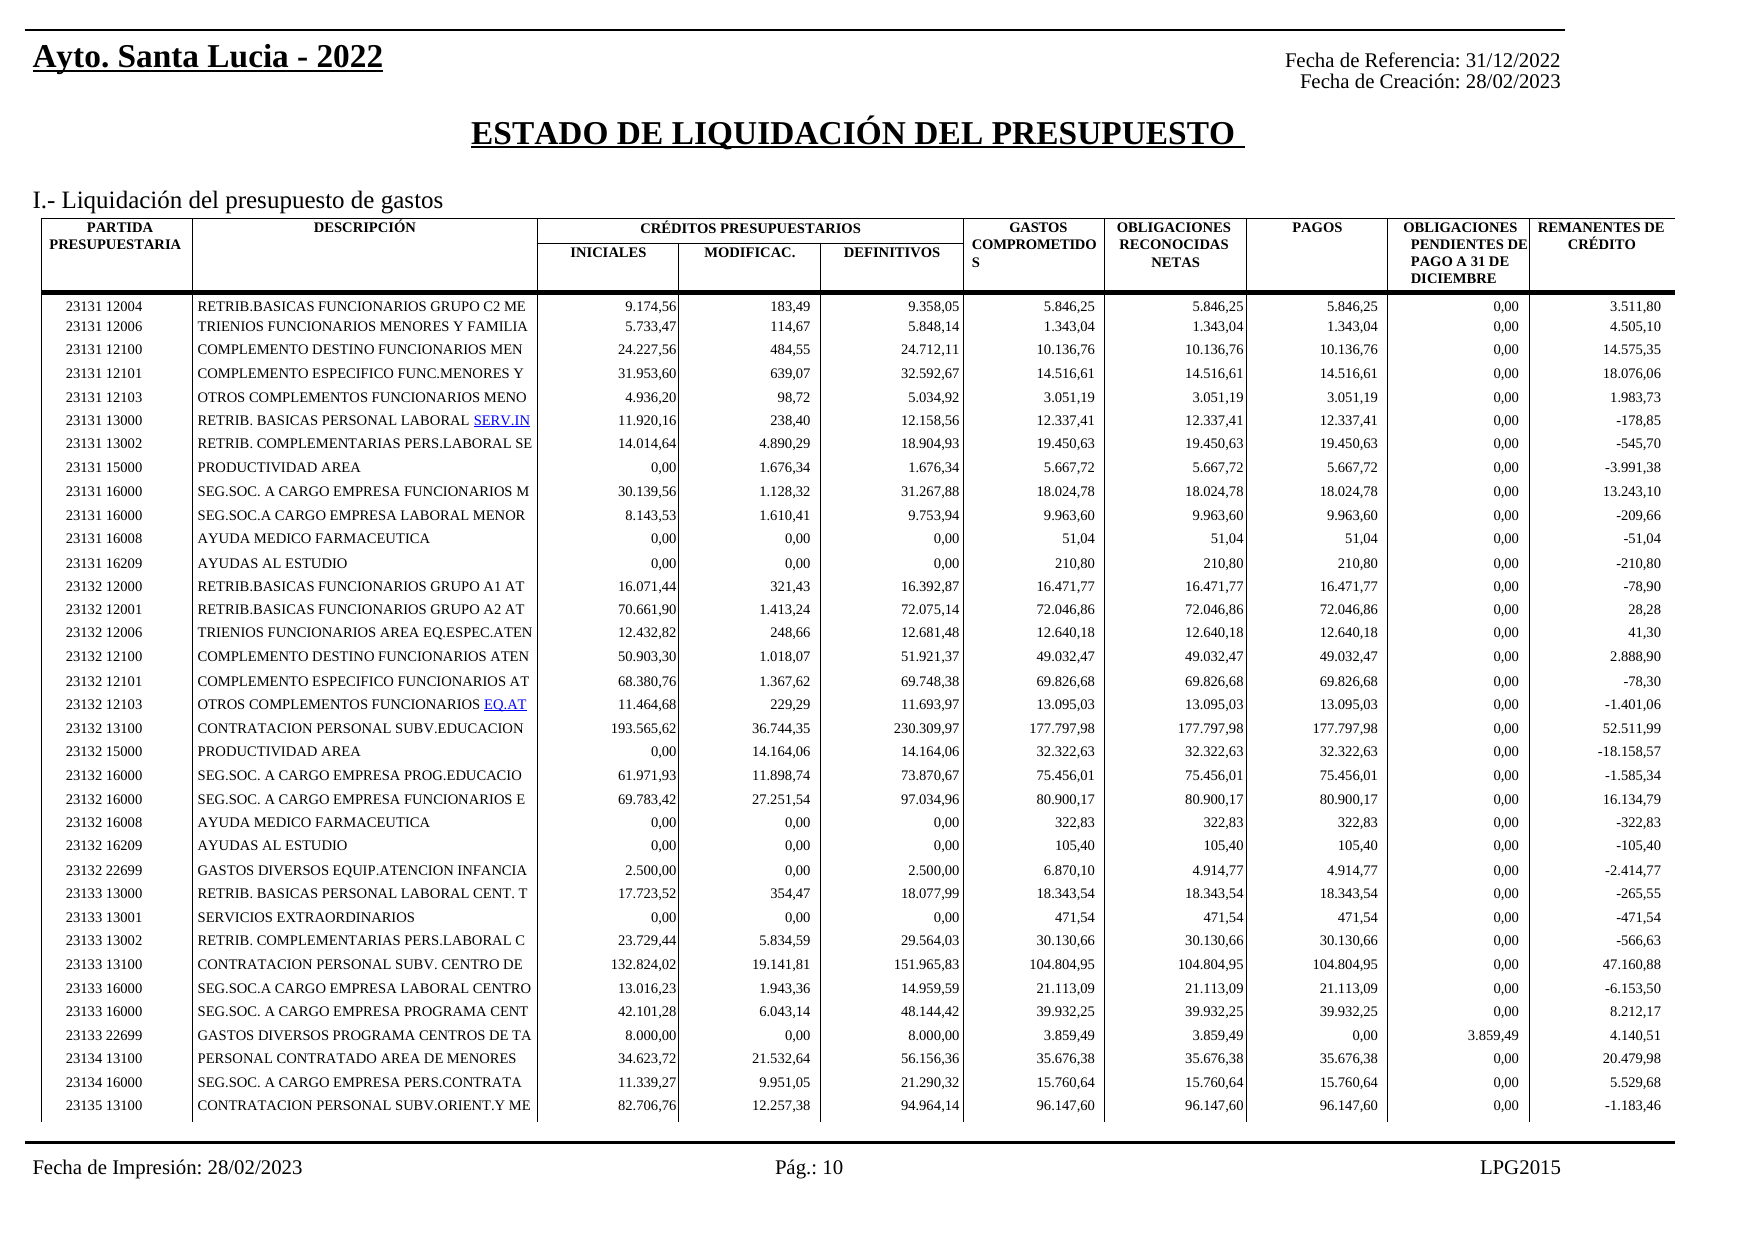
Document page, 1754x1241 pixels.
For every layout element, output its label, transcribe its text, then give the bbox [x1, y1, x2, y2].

table_cell 14.959,59 [821, 976, 963, 999]
table_cell 39.932,25 [1105, 1000, 1246, 1023]
table_cell 18.024,78 [1105, 479, 1246, 503]
table_cell -51,04 [1530, 526, 1675, 550]
table_cell 0,00 [679, 811, 820, 834]
table_cell OTROS COMPLEMENTOS FUNCIONARIOS EQ.AT [193, 692, 537, 716]
table_cell 105,40 [1105, 834, 1246, 857]
table_cell 322,83 [1247, 811, 1387, 834]
table_cell 10.136,76 [964, 338, 1104, 361]
table_cell 75.456,01 [1247, 763, 1387, 786]
table_cell 4.890,29 [679, 432, 820, 456]
table_cell 1.343,04 [1247, 314, 1387, 337]
table_cell 94.964,14 [821, 1094, 963, 1122]
table_cell 0,00 [1388, 503, 1529, 526]
table_cell 51,04 [1247, 526, 1387, 550]
table_cell 0,00 [1388, 834, 1529, 857]
table_cell 0,00 [538, 740, 678, 763]
table_cell 39.932,25 [1247, 1000, 1387, 1023]
table_cell 23133 13100 [42, 952, 192, 976]
table_cell 50.903,30 [538, 645, 678, 668]
table_cell 6.870,10 [964, 858, 1104, 881]
table_cell SEG.SOC. A CARGO EMPRESA PROG.EDUCACIO [193, 763, 537, 786]
table_cell 3.051,19 [964, 385, 1104, 408]
table_cell 105,40 [964, 834, 1104, 857]
table_cell 35.676,38 [964, 1046, 1104, 1071]
table_cell 12.640,18 [964, 621, 1104, 644]
table_cell 13.095,03 [1247, 692, 1387, 716]
table_cell -545,70 [1530, 432, 1675, 456]
table_cell 30.139,56 [538, 479, 678, 503]
table_cell 14.516,61 [1105, 361, 1246, 384]
table_cell 35.676,38 [1105, 1046, 1246, 1071]
table_cell 0,00 [1388, 1046, 1529, 1071]
table_cell 0,00 [679, 550, 820, 574]
table_cell 1.943,36 [679, 976, 820, 999]
table_cell 23132 12001 [42, 598, 192, 621]
table_cell 32.322,63 [1247, 740, 1387, 763]
table_cell 18.024,78 [1247, 479, 1387, 503]
table_cell 484,55 [679, 338, 820, 361]
table_cell 23132 12103 [42, 692, 192, 716]
table_cell 0,00 [1247, 1023, 1387, 1046]
table_cell -105,40 [1530, 834, 1675, 857]
table_cell 1.367,62 [679, 669, 820, 692]
table_cell 0,00 [1388, 456, 1529, 479]
table_cell 9.951,05 [679, 1071, 820, 1094]
table_cell 104.804,95 [1105, 952, 1246, 976]
table_cell RETRIB. BASICAS PERSONAL LABORAL CENT. T [193, 881, 537, 905]
table_cell 11.920,16 [538, 409, 678, 432]
table_cell 23131 16209 [42, 550, 192, 574]
table_cell 8.000,00 [538, 1023, 678, 1046]
table_cell 24.712,11 [821, 338, 963, 361]
table_cell 0,00 [1388, 1000, 1529, 1023]
table_cell -78,90 [1530, 574, 1675, 597]
table_cell -1.585,34 [1530, 763, 1675, 786]
table_cell 96.147,60 [1105, 1094, 1246, 1122]
table_cell 49.032,47 [964, 645, 1104, 668]
table_cell 105,40 [1247, 834, 1387, 857]
table_cell 14.164,06 [679, 740, 820, 763]
table_cell 1.343,04 [1105, 314, 1246, 337]
table_cell 23132 12100 [42, 645, 192, 668]
table_cell -566,63 [1530, 929, 1675, 952]
table_cell 47.160,88 [1530, 952, 1675, 976]
table_cell 248,66 [679, 621, 820, 644]
table_cell 8.000,00 [821, 1023, 963, 1046]
table_cell 9.358,05 [821, 295, 963, 313]
table_header OBLIGACIONES PENDIENTES DE PAGO A 31 DE DICIEMBRE [1388, 219, 1529, 290]
table_cell 69.826,68 [1247, 669, 1387, 692]
table_cell COMPLEMENTO DESTINO FUNCIONARIOS MEN [193, 338, 537, 361]
table_cell 0,00 [538, 905, 678, 928]
table_cell 0,00 [1388, 526, 1529, 550]
table_cell SEG.SOC. A CARGO EMPRESA FUNCIONARIOS E [193, 786, 537, 811]
table_cell 21.290,32 [821, 1071, 963, 1094]
table_cell 3.859,49 [964, 1023, 1104, 1046]
table_cell 49.032,47 [1247, 645, 1387, 668]
table_cell 75.456,01 [1105, 763, 1246, 786]
table_cell 19.141,81 [679, 952, 820, 976]
table_cell 80.900,17 [964, 786, 1104, 811]
table_cell 5.667,72 [1105, 456, 1246, 479]
table_cell 9.963,60 [1105, 503, 1246, 526]
table_cell 20.479,98 [1530, 1046, 1675, 1071]
table_cell 49.032,47 [1105, 645, 1246, 668]
table_cell 51,04 [964, 526, 1104, 550]
table_cell RETRIB. COMPLEMENTARIAS PERS.LABORAL SE [193, 432, 537, 456]
table_cell 69.826,68 [964, 669, 1104, 692]
table_cell 471,54 [964, 905, 1104, 928]
table_cell 322,83 [964, 811, 1104, 834]
table_cell 21.532,64 [679, 1046, 820, 1071]
table_cell 5.848,14 [821, 314, 963, 337]
table_cell 19.450,63 [964, 432, 1104, 456]
table_cell 32.322,63 [964, 740, 1104, 763]
table_cell 23132 15000 [42, 740, 192, 763]
table_cell 80.900,17 [1105, 786, 1246, 811]
table_cell 23134 16000 [42, 1071, 192, 1094]
table_cell 5.667,72 [964, 456, 1104, 479]
table_cell AYUDA MEDICO FARMACEUTICA [193, 811, 537, 834]
table_cell 5.834,59 [679, 929, 820, 952]
table_cell 36.744,35 [679, 716, 820, 739]
table_cell 18.343,54 [1247, 881, 1387, 905]
table_cell 5.846,25 [1247, 295, 1387, 313]
table_cell 23133 13002 [42, 929, 192, 952]
table_cell 0,00 [821, 550, 963, 574]
table_cell 132.824,02 [538, 952, 678, 976]
table_cell 23131 12100 [42, 338, 192, 361]
table_cell 19.450,63 [1247, 432, 1387, 456]
table_cell 3.051,19 [1247, 385, 1387, 408]
table_cell 0,00 [821, 526, 963, 550]
table_cell 0,00 [1388, 763, 1529, 786]
table_cell INICIALES [538, 244, 678, 290]
table_cell 0,00 [1388, 361, 1529, 384]
table_cell 73.870,67 [821, 763, 963, 786]
table_cell 23133 13001 [42, 905, 192, 928]
table_cell 3.511,80 [1530, 295, 1675, 313]
table_cell 0,00 [1388, 295, 1529, 313]
table_cell 8.143,53 [538, 503, 678, 526]
table_cell 104.804,95 [964, 952, 1104, 976]
table_cell 3.051,19 [1105, 385, 1246, 408]
table_cell 23131 12103 [42, 385, 192, 408]
table_cell 0,00 [1388, 692, 1529, 716]
table_cell SEG.SOC.A CARGO EMPRESA LABORAL CENTRO [193, 976, 537, 999]
table_cell 41,30 [1530, 621, 1675, 644]
table_cell -178,85 [1530, 409, 1675, 432]
table_cell 23133 22699 [42, 1023, 192, 1046]
table_cell 11.898,74 [679, 763, 820, 786]
table_cell 32.322,63 [1105, 740, 1246, 763]
table_cell 23131 16000 [42, 479, 192, 503]
table_cell COMPLEMENTO ESPECIFICO FUNCIONARIOS AT [193, 669, 537, 692]
table_cell 18.024,78 [964, 479, 1104, 503]
table_cell 23132 12006 [42, 621, 192, 644]
table_cell -210,80 [1530, 550, 1675, 574]
table_cell RETRIB.BASICAS FUNCIONARIOS GRUPO A2 AT [193, 598, 537, 621]
table_cell 0,00 [1388, 645, 1529, 668]
table_cell 10.136,76 [1105, 338, 1246, 361]
table_header GASTOS COMPROMETIDOS [964, 219, 1104, 290]
table_cell 9.174,56 [538, 295, 678, 313]
table_cell 1.610,41 [679, 503, 820, 526]
table_cell -18.158,57 [1530, 740, 1675, 763]
table_cell 39.932,25 [964, 1000, 1104, 1023]
table_cell 0,00 [1388, 976, 1529, 999]
table_cell 11.464,68 [538, 692, 678, 716]
table_cell 354,47 [679, 881, 820, 905]
table_cell 52.511,99 [1530, 716, 1675, 739]
table_cell CONTRATACION PERSONAL SUBV.ORIENT.Y ME [193, 1094, 537, 1122]
table_cell 35.676,38 [1247, 1046, 1387, 1071]
table_cell 210,80 [964, 550, 1104, 574]
table_cell 5.667,72 [1247, 456, 1387, 479]
table_cell 151.965,83 [821, 952, 963, 976]
table_cell 0,00 [679, 1023, 820, 1046]
table_cell 0,00 [1388, 786, 1529, 811]
table_cell 210,80 [1247, 550, 1387, 574]
table_cell 177.797,98 [964, 716, 1104, 739]
table_cell 2.500,00 [821, 858, 963, 881]
table_cell 0,00 [538, 811, 678, 834]
table_header OBLIGACIONES RECONOCIDAS NETAS [1105, 219, 1246, 290]
table_cell GASTOS DIVERSOS PROGRAMA CENTROS DE TA [193, 1023, 537, 1046]
table_cell -471,54 [1530, 905, 1675, 928]
table_cell 0,00 [679, 858, 820, 881]
table_cell CONTRATACION PERSONAL SUBV.EDUCACION [193, 716, 537, 739]
table_cell 0,00 [679, 526, 820, 550]
table_cell 21.113,09 [964, 976, 1104, 999]
table_cell 1.128,32 [679, 479, 820, 503]
table_cell 12.257,38 [679, 1094, 820, 1122]
table_cell 17.723,52 [538, 881, 678, 905]
table_cell 16.471,77 [1105, 574, 1246, 597]
table_cell 4.914,77 [1247, 858, 1387, 881]
table_cell 114,67 [679, 314, 820, 337]
table_cell 321,43 [679, 574, 820, 597]
table_cell 0,00 [1388, 811, 1529, 834]
table_cell 322,83 [1105, 811, 1246, 834]
table_cell 0,00 [821, 834, 963, 857]
table_cell PERSONAL CONTRATADO AREA DE MENORES [193, 1046, 537, 1071]
table_cell 23131 15000 [42, 456, 192, 479]
table_cell 96.147,60 [1247, 1094, 1387, 1122]
table_cell 9.963,60 [964, 503, 1104, 526]
table_cell 0,00 [679, 905, 820, 928]
table_cell 21.113,09 [1105, 976, 1246, 999]
table_cell 5.529,68 [1530, 1071, 1675, 1094]
table_cell 23132 16000 [42, 786, 192, 811]
table_cell 80.900,17 [1247, 786, 1387, 811]
table_cell 18.076,06 [1530, 361, 1675, 384]
table_cell PRODUCTIVIDAD AREA [193, 740, 537, 763]
table_cell 2.500,00 [538, 858, 678, 881]
table_cell 210,80 [1105, 550, 1246, 574]
table_cell 0,00 [538, 550, 678, 574]
table_cell TRIENIOS FUNCIONARIOS AREA EQ.ESPEC.ATEN [193, 621, 537, 644]
table_cell 23132 16000 [42, 763, 192, 786]
table_cell 5.846,25 [1105, 295, 1246, 313]
table_cell 23132 22699 [42, 858, 192, 881]
table_cell 70.661,90 [538, 598, 678, 621]
table_cell 56.156,36 [821, 1046, 963, 1071]
table_cell 14.516,61 [964, 361, 1104, 384]
table_cell 14.164,06 [821, 740, 963, 763]
table_cell 1.413,24 [679, 598, 820, 621]
table_cell 72.046,86 [1247, 598, 1387, 621]
table_cell 42.101,28 [538, 1000, 678, 1023]
table_cell 0,00 [1388, 574, 1529, 597]
table_cell 6.043,14 [679, 1000, 820, 1023]
table_cell 16.471,77 [1247, 574, 1387, 597]
table_cell 12.640,18 [1247, 621, 1387, 644]
table_cell AYUDA MEDICO FARMACEUTICA [193, 526, 537, 550]
table_cell 238,40 [679, 409, 820, 432]
table_cell 34.623,72 [538, 1046, 678, 1071]
table_cell 18.077,99 [821, 881, 963, 905]
table_cell 15.760,64 [964, 1071, 1104, 1094]
table_cell 30.130,66 [1247, 929, 1387, 952]
table_cell 639,07 [679, 361, 820, 384]
table_cell 4.914,77 [1105, 858, 1246, 881]
table_cell 0,00 [1388, 1071, 1529, 1094]
table_cell 1.676,34 [821, 456, 963, 479]
table_cell 0,00 [1388, 740, 1529, 763]
table_cell 23133 16000 [42, 1000, 192, 1023]
table_cell 51,04 [1105, 526, 1246, 550]
table_cell 0,00 [1388, 952, 1529, 976]
table_cell 21.113,09 [1247, 976, 1387, 999]
table_cell 30.130,66 [1105, 929, 1246, 952]
table_cell 23131 13002 [42, 432, 192, 456]
table_cell 28,28 [1530, 598, 1675, 621]
table_cell 177.797,98 [1105, 716, 1246, 739]
table_cell 8.212,17 [1530, 1000, 1675, 1023]
table_cell 0,00 [1388, 669, 1529, 692]
table_cell 15.760,64 [1247, 1071, 1387, 1094]
table_cell 1.676,34 [679, 456, 820, 479]
table_cell AYUDAS AL ESTUDIO [193, 834, 537, 857]
table_cell 0,00 [1388, 881, 1529, 905]
table_header REMANENTES DE CRÉDITO [1530, 219, 1675, 290]
table_cell SEG.SOC.A CARGO EMPRESA LABORAL MENOR [193, 503, 537, 526]
table_cell 96.147,60 [964, 1094, 1104, 1122]
table_cell 18.343,54 [964, 881, 1104, 905]
table_cell 23132 12101 [42, 669, 192, 692]
table_cell 14.014,64 [538, 432, 678, 456]
table_cell 29.564,03 [821, 929, 963, 952]
table_cell 12.432,82 [538, 621, 678, 644]
table_cell 13.243,10 [1530, 479, 1675, 503]
table_cell PRODUCTIVIDAD AREA [193, 456, 537, 479]
table_cell GASTOS DIVERSOS EQUIP.ATENCION INFANCIA [193, 858, 537, 881]
table_cell 23131 16008 [42, 526, 192, 550]
table_cell 193.565,62 [538, 716, 678, 739]
table_cell 0,00 [538, 834, 678, 857]
table_cell 16.071,44 [538, 574, 678, 597]
table_cell 2.888,90 [1530, 645, 1675, 668]
table_cell 19.450,63 [1105, 432, 1246, 456]
table_cell 4.936,20 [538, 385, 678, 408]
table_cell -1.401,06 [1530, 692, 1675, 716]
table_cell 229,29 [679, 692, 820, 716]
text ESTADO DE LIQUIDACIÓN DEL PRESUPUESTO [32, 113, 1674, 152]
table_cell -1.183,46 [1530, 1094, 1675, 1122]
table_cell 0,00 [1388, 1094, 1529, 1122]
table_cell 9.753,94 [821, 503, 963, 526]
table_cell 0,00 [1388, 858, 1529, 881]
table_cell 11.693,97 [821, 692, 963, 716]
table_cell 0,00 [821, 811, 963, 834]
table_cell 0,00 [679, 834, 820, 857]
table_cell 14.516,61 [1247, 361, 1387, 384]
table_cell 24.227,56 [538, 338, 678, 361]
table_cell 23132 13100 [42, 716, 192, 739]
table_cell 72.046,86 [964, 598, 1104, 621]
table_cell CONTRATACION PERSONAL SUBV. CENTRO DE [193, 952, 537, 976]
table_cell 23133 13000 [42, 881, 192, 905]
table_cell 12.640,18 [1105, 621, 1246, 644]
table_cell 11.339,27 [538, 1071, 678, 1094]
text Fecha de Impresión: 28/02/2023 Pág.: 10 LPG2015 [32, 1156, 1674, 1179]
table_cell 13.095,03 [964, 692, 1104, 716]
table_cell 75.456,01 [964, 763, 1104, 786]
table_cell 5.034,92 [821, 385, 963, 408]
table_cell 5.846,25 [964, 295, 1104, 313]
table_cell 23135 13100 [42, 1094, 192, 1122]
table_cell RETRIB. COMPLEMENTARIAS PERS.LABORAL C [193, 929, 537, 952]
table_cell 0,00 [1388, 314, 1529, 337]
table_cell RETRIB.BASICAS FUNCIONARIOS GRUPO C2 ME [193, 295, 537, 313]
table_cell 31.267,88 [821, 479, 963, 503]
table_cell TRIENIOS FUNCIONARIOS MENORES Y FAMILIA [193, 314, 537, 337]
table_cell 4.140,51 [1530, 1023, 1675, 1046]
text I.- Liquidación del presupuesto de gastos [32, 187, 1674, 214]
table_cell 23131 16000 [42, 503, 192, 526]
table_cell 12.337,41 [964, 409, 1104, 432]
table_cell 183,49 [679, 295, 820, 313]
table_cell 13.016,23 [538, 976, 678, 999]
table_cell RETRIB.BASICAS FUNCIONARIOS GRUPO A1 AT [193, 574, 537, 597]
table_cell 12.681,48 [821, 621, 963, 644]
table_cell AYUDAS AL ESTUDIO [193, 550, 537, 574]
text Ayto. Santa Lucia - 2022 Fecha de Referencia: 31/12/2022 [32, 39, 1674, 75]
table_cell 0,00 [1388, 550, 1529, 574]
table_cell -2.414,77 [1530, 858, 1675, 881]
table_cell 69.783,42 [538, 786, 678, 811]
table_cell 0,00 [1388, 905, 1529, 928]
table_cell 23.729,44 [538, 929, 678, 952]
table_cell 97.034,96 [821, 786, 963, 811]
table_cell 12.337,41 [1105, 409, 1246, 432]
table_cell 10.136,76 [1247, 338, 1387, 361]
table_header CRÉDITOS PRESUPUESTARIOS [538, 219, 963, 242]
table_cell 48.144,42 [821, 1000, 963, 1023]
table_cell SEG.SOC. A CARGO EMPRESA PROGRAMA CENT [193, 1000, 537, 1023]
table_cell 72.075,14 [821, 598, 963, 621]
table_cell 230.309,97 [821, 716, 963, 739]
table_header PARTIDA PRESUPUESTARIA [42, 219, 192, 290]
table_cell 30.130,66 [964, 929, 1104, 952]
table_cell 0,00 [538, 526, 678, 550]
table_cell 69.826,68 [1105, 669, 1246, 692]
text Fecha de Creación: 28/02/2023 [1300, 75, 1674, 91]
table_header PAGOS [1247, 219, 1387, 290]
table_cell 4.505,10 [1530, 314, 1675, 337]
table_cell OTROS COMPLEMENTOS FUNCIONARIOS MENO [193, 385, 537, 408]
table_cell SEG.SOC. A CARGO EMPRESA FUNCIONARIOS M [193, 479, 537, 503]
table_cell 72.046,86 [1105, 598, 1246, 621]
table_cell 0,00 [1388, 929, 1529, 952]
table_cell 3.859,49 [1388, 1023, 1529, 1046]
table_header DESCRIPCIÓN [193, 219, 537, 290]
table_cell 13.095,03 [1105, 692, 1246, 716]
table_cell 1.343,04 [964, 314, 1104, 337]
table_cell 0,00 [1388, 598, 1529, 621]
table_cell 12.158,56 [821, 409, 963, 432]
table_cell 69.748,38 [821, 669, 963, 692]
table_cell -265,55 [1530, 881, 1675, 905]
table_cell DEFINITIVOS [821, 244, 963, 290]
table_cell 12.337,41 [1247, 409, 1387, 432]
table_cell 0,00 [1388, 409, 1529, 432]
table_cell 23134 13100 [42, 1046, 192, 1071]
table_cell 51.921,37 [821, 645, 963, 668]
table_cell 18.904,93 [821, 432, 963, 456]
table_cell 3.859,49 [1105, 1023, 1246, 1046]
table_cell 0,00 [1388, 385, 1529, 408]
table_cell 23132 16008 [42, 811, 192, 834]
table_cell 23131 12101 [42, 361, 192, 384]
table_cell 16.471,77 [964, 574, 1104, 597]
table_cell 0,00 [538, 456, 678, 479]
table_cell RETRIB. BASICAS PERSONAL LABORAL SERV.IN [193, 409, 537, 432]
table_cell 31.953,60 [538, 361, 678, 384]
table_cell 23131 12006 [42, 314, 192, 337]
table_cell 14.575,35 [1530, 338, 1675, 361]
table_cell 471,54 [1247, 905, 1387, 928]
table_cell 0,00 [1388, 479, 1529, 503]
table_cell SERVICIOS EXTRAORDINARIOS [193, 905, 537, 928]
table_cell 23132 16209 [42, 834, 192, 857]
table_cell 23132 12000 [42, 574, 192, 597]
table_cell 0,00 [1388, 338, 1529, 361]
table_cell 0,00 [1388, 716, 1529, 739]
table_cell 104.804,95 [1247, 952, 1387, 976]
table_cell 23133 16000 [42, 976, 192, 999]
table_cell -209,66 [1530, 503, 1675, 526]
table_cell COMPLEMENTO DESTINO FUNCIONARIOS ATEN [193, 645, 537, 668]
table_cell -78,30 [1530, 669, 1675, 692]
table_cell 98,72 [679, 385, 820, 408]
table_cell SEG.SOC. A CARGO EMPRESA PERS.CONTRATA [193, 1071, 537, 1094]
table_cell 61.971,93 [538, 763, 678, 786]
table_cell COMPLEMENTO ESPECIFICO FUNC.MENORES Y [193, 361, 537, 384]
table_cell 68.380,76 [538, 669, 678, 692]
table_cell 0,00 [821, 905, 963, 928]
table_cell 9.963,60 [1247, 503, 1387, 526]
table_cell 23131 13000 [42, 409, 192, 432]
table_cell 0,00 [1388, 432, 1529, 456]
table_cell 471,54 [1105, 905, 1246, 928]
table_cell 32.592,67 [821, 361, 963, 384]
table_cell MODIFICAC. [679, 244, 820, 290]
table_cell 15.760,64 [1105, 1071, 1246, 1094]
table_cell 16.392,87 [821, 574, 963, 597]
table_cell -6.153,50 [1530, 976, 1675, 999]
table_cell 18.343,54 [1105, 881, 1246, 905]
table_cell 27.251,54 [679, 786, 820, 811]
table_cell 16.134,79 [1530, 786, 1675, 811]
table_cell 177.797,98 [1247, 716, 1387, 739]
table_cell 5.733,47 [538, 314, 678, 337]
table_cell 1.018,07 [679, 645, 820, 668]
table_cell 23131 12004 [42, 295, 192, 313]
table_cell 0,00 [1388, 621, 1529, 644]
table_cell 1.983,73 [1530, 385, 1675, 408]
table_cell -3.991,38 [1530, 456, 1675, 479]
table_cell 82.706,76 [538, 1094, 678, 1122]
table_cell -322,83 [1530, 811, 1675, 834]
